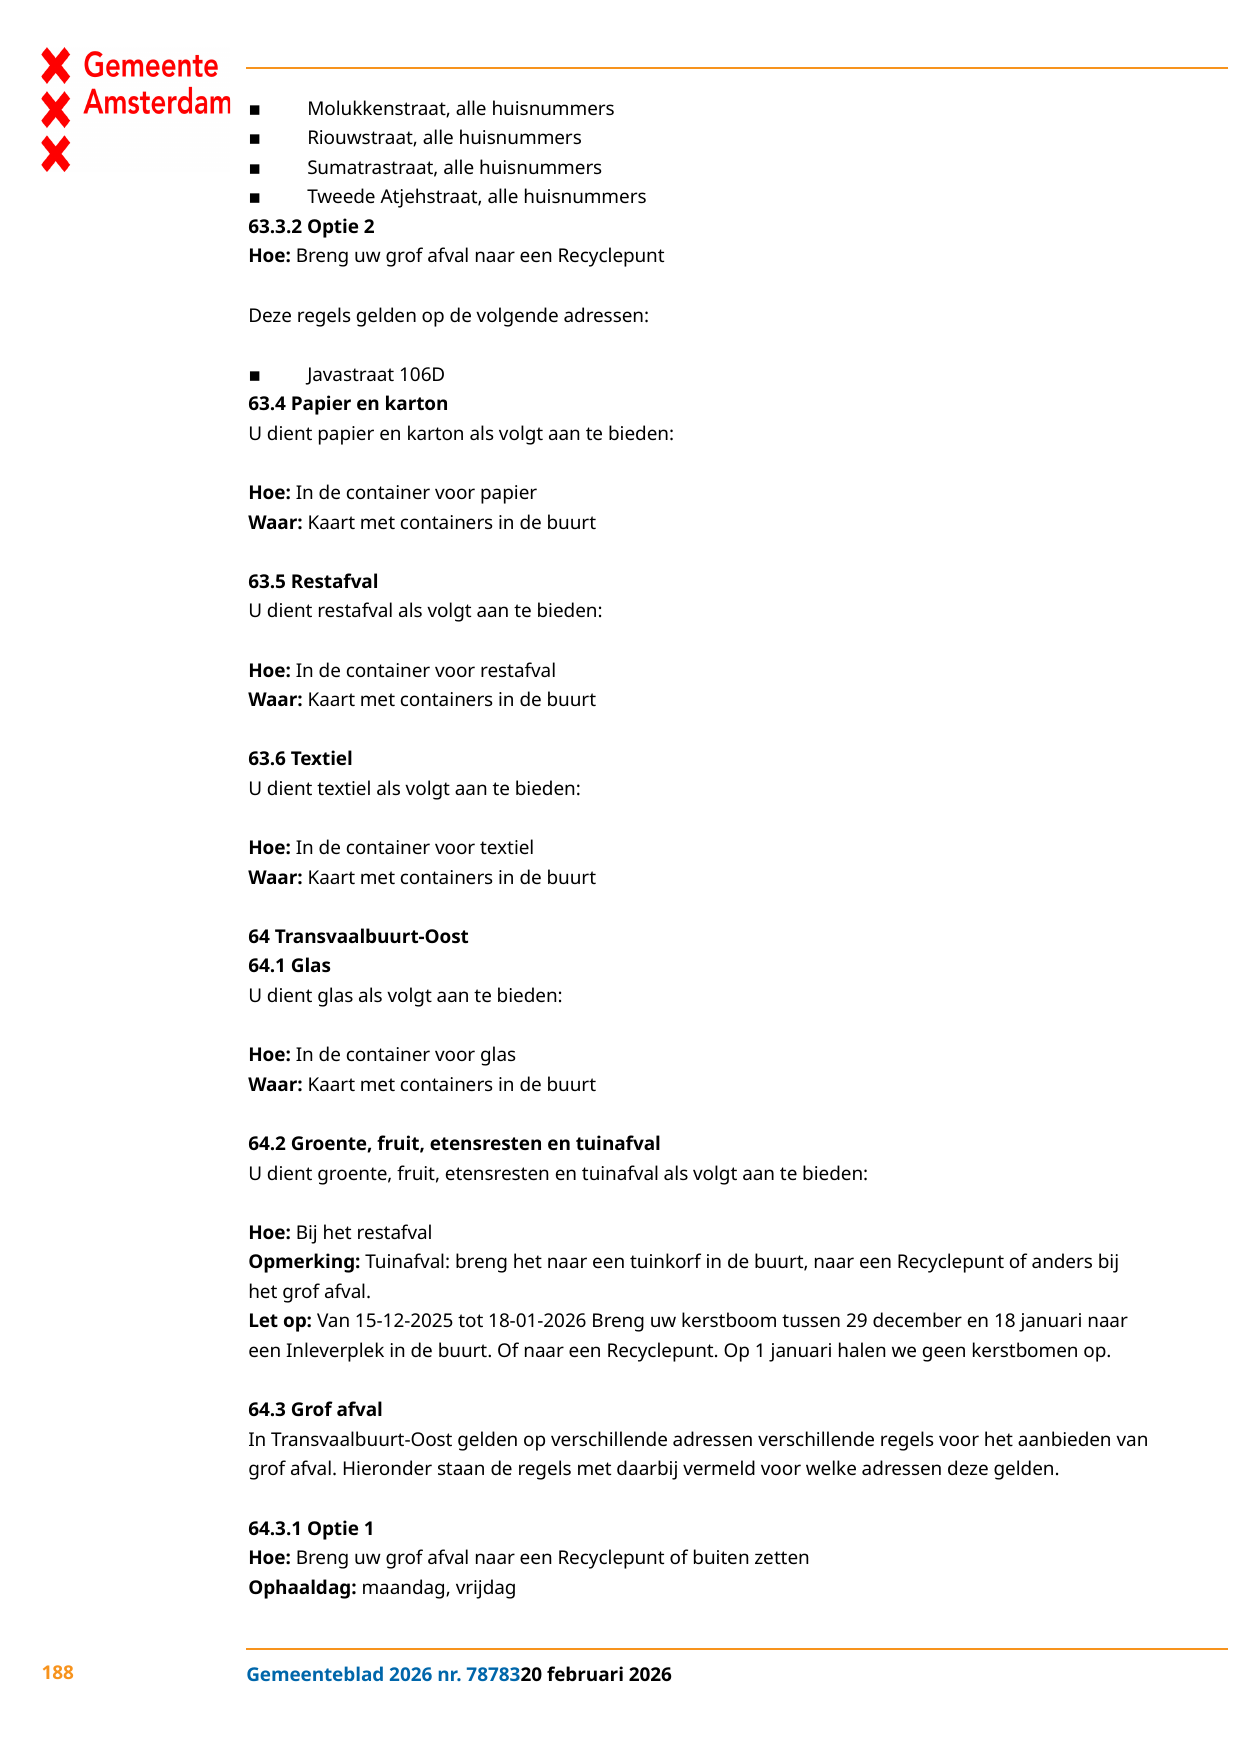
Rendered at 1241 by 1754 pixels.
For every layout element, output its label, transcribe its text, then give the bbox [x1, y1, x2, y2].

text Hoe: Bij het restafval [248, 1219, 1152, 1245]
list Javastraat 106D [248, 361, 1152, 387]
text U dient textiel als volgt aan te bieden: [248, 775, 1152, 801]
text 63.5 Restafval [248, 568, 1152, 594]
text Ophaaldag: maandag, vrijdag [248, 1574, 1152, 1600]
text U dient restafval als volgt aan te bieden: [248, 598, 1152, 623]
list Tweede Atjehstraat, alle huisnummers [248, 183, 1152, 209]
text 64.3 Grof afval [248, 1396, 1152, 1422]
text Waar: Kaart met containers in de buurt [248, 509, 1152, 535]
list Molukkenstraat, alle huisnummers [248, 95, 1152, 121]
text Hoe: Breng uw grof afval naar een Recyclepunt [248, 243, 1152, 268]
text 63.4 Papier en karton [248, 391, 1152, 416]
text Waar: Kaart met containers in de buurt [248, 686, 1152, 712]
text 63.3.2 Optie 2 [248, 213, 1152, 239]
text Hoe: Breng uw grof afval naar een Recyclepunt of buiten zetten [248, 1544, 1152, 1570]
text Deze regels gelden op de volgende adressen: [248, 302, 1152, 328]
text U dient glas als volgt aan te bieden: [248, 982, 1152, 1008]
list Sumatrastraat, alle huisnummers [248, 154, 1152, 180]
text Hoe: In de container voor textiel [248, 834, 1152, 860]
list Riouwstraat, alle huisnummers [248, 124, 1152, 150]
text 64.2 Groente, fruit, etensresten en tuinafval [248, 1130, 1152, 1156]
text 63.6 Textiel [248, 746, 1152, 771]
text Opmerking: Tuinafval: breng het naar een tuinkorf in de buurt, naar een Recyclepunt of anders bij het grof afval. [248, 1248, 1152, 1304]
text Hoe: In de container voor papier [248, 479, 1152, 505]
text 64.1 Glas [248, 953, 1152, 978]
text In Transvaalbuurt-Oost gelden op verschillende adressen verschillende regels voor het aanbieden van grof afval. Hieronder staan de regels met daarbij vermeld voor welke adressen deze gelden. [248, 1426, 1152, 1481]
text Waar: Kaart met containers in de buurt [248, 864, 1152, 890]
text 64.3.1 Optie 1 [248, 1515, 1152, 1541]
text Let op: Van 15-12-2025 tot 18-01-2026 Breng uw kerstboom tussen 29 december en 18 januari naar een Inleverplek in de buurt. Of naar een Recyclepunt. Op 1 januari halen we geen kerstbomen op. [248, 1308, 1152, 1363]
text Waar: Kaart met containers in de buurt [248, 1071, 1152, 1097]
text U dient papier en karton als volgt aan te bieden: [248, 420, 1152, 446]
text 64 Transvaalbuurt-Oost [248, 923, 1152, 949]
text U dient groente, fruit, etensresten en tuinafval als volgt aan te bieden: [248, 1160, 1152, 1186]
text Hoe: In de container voor restafval [248, 657, 1152, 683]
text Hoe: In de container voor glas [248, 1041, 1152, 1067]
picture [41, 47, 231, 172]
